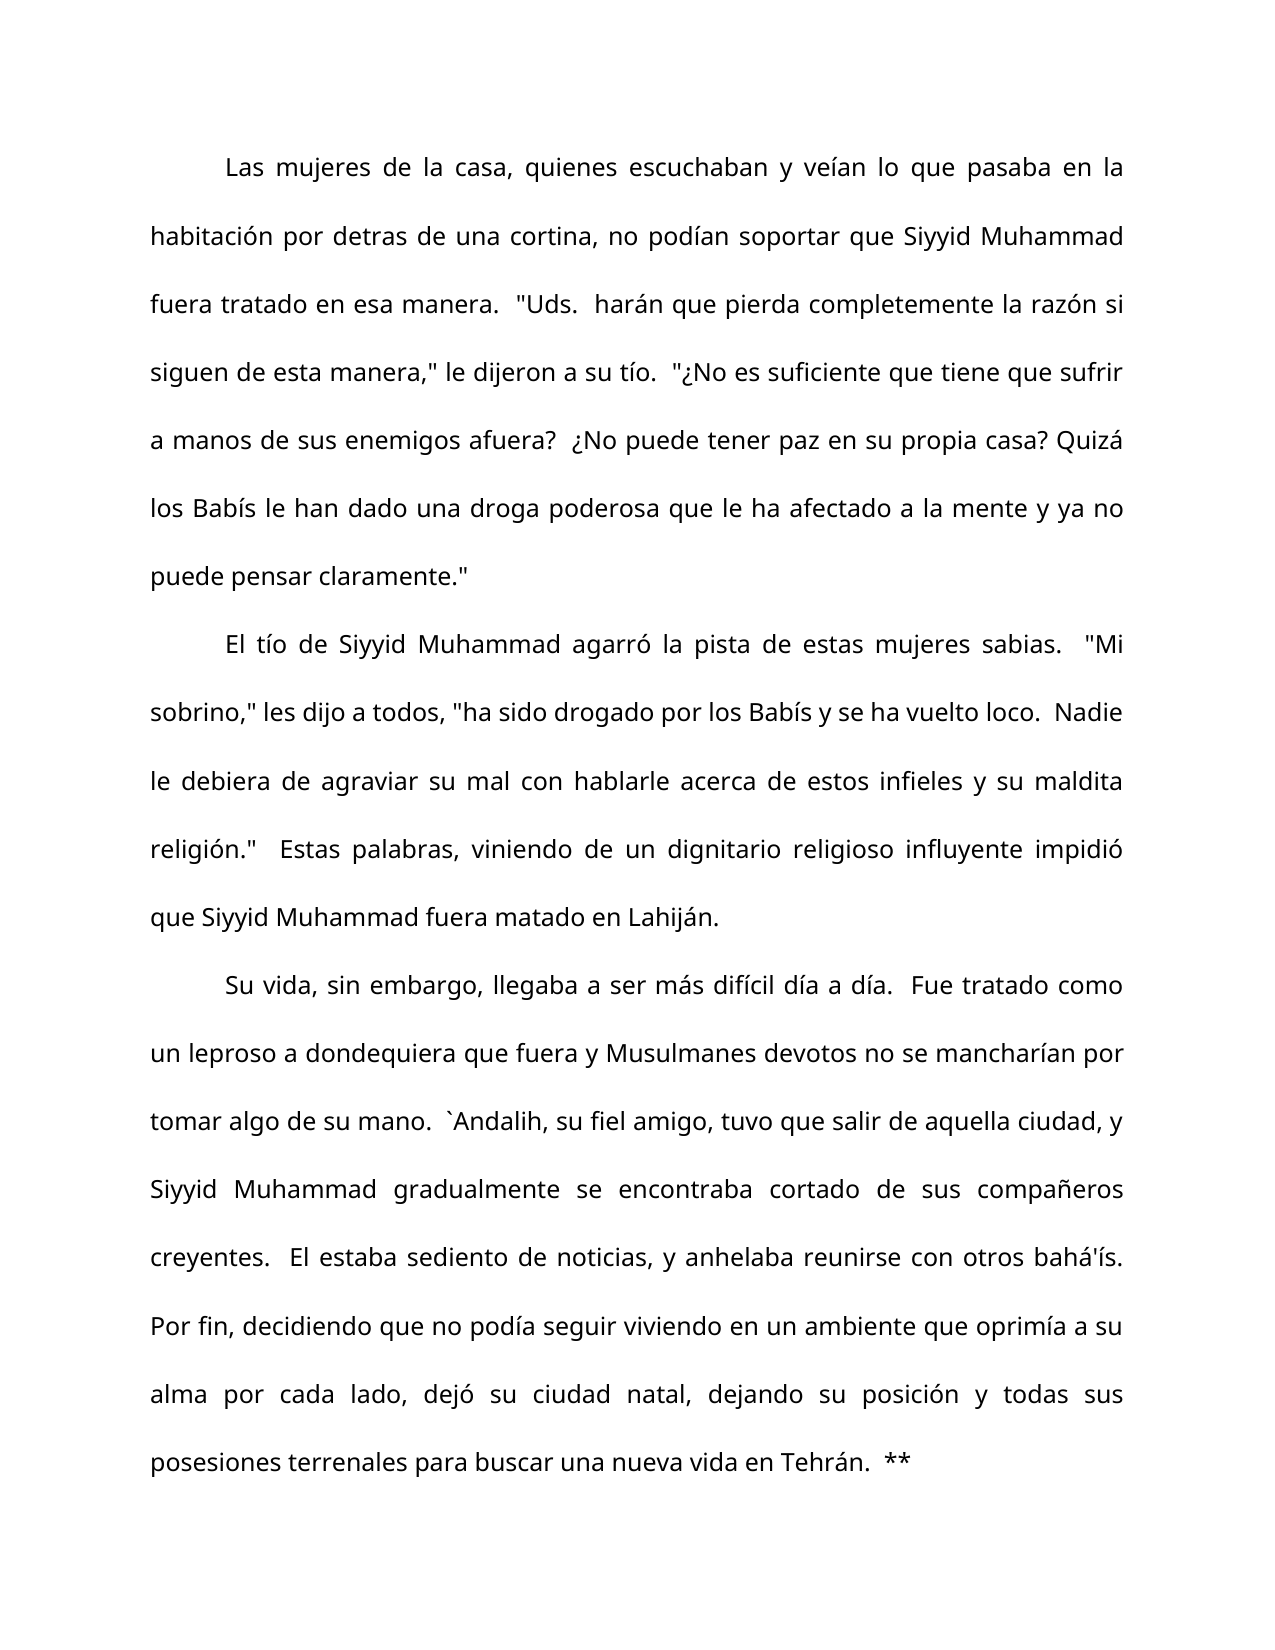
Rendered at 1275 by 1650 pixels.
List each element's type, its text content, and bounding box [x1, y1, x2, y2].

text Las mujeres de la casa, quienes escuchaban y veían lo que pasaba en la habitación por detras de una cortina, no podían soportar que Siyyid Muhammad fuera tratado en esa manera. "Uds. harán que pierda completemente la razón si siguen de esta manera," le dijeron a su tío. "¿No es suficiente que tiene que sufrir a manos de sus enemigos afuera? ¿No puede tener paz en su propia casa? Quizá los Babís le han dado una droga poderosa que le ha afectado a la mente y ya no puede pensar claramente." [150, 150, 1125, 593]
text Su vida, sin embargo, llegaba a ser más difícil día a día. Fue tratado como un leproso a dondequiera que fuera y Musulmanes devotos no se mancharían por tomar algo de su mano. `Andalih, su fiel amigo, tuvo que salir de aquella ciudad, y Siyyid Muhammad gradualmente se encontraba cortado de sus compañeros creyentes. El estaba sediento de noticias, y anhelaba reunirse con otros bahá'ís. Por fin, decidiendo que no podía seguir viviendo en un ambiente que oprimía a su alma por cada lado, dejó su ciudad natal, dejando su posición y todas sus posesiones terrenales para buscar una nueva vida en Tehrán. ** [150, 967, 1125, 1478]
text El tío de Siyyid Muhammad agarró la pista de estas mujeres sabias. "Mi sobrino," les dijo a todos, "ha sido drogado por los Babís y se ha vuelto loco. Nadie le debiera de agraviar su mal con hablarle acerca de estos infieles y su maldita religión." Estas palabras, viniendo de un dignitario religioso influyente impidió que Siyyid Muhammad fuera matado en Lahiján. [150, 627, 1125, 933]
